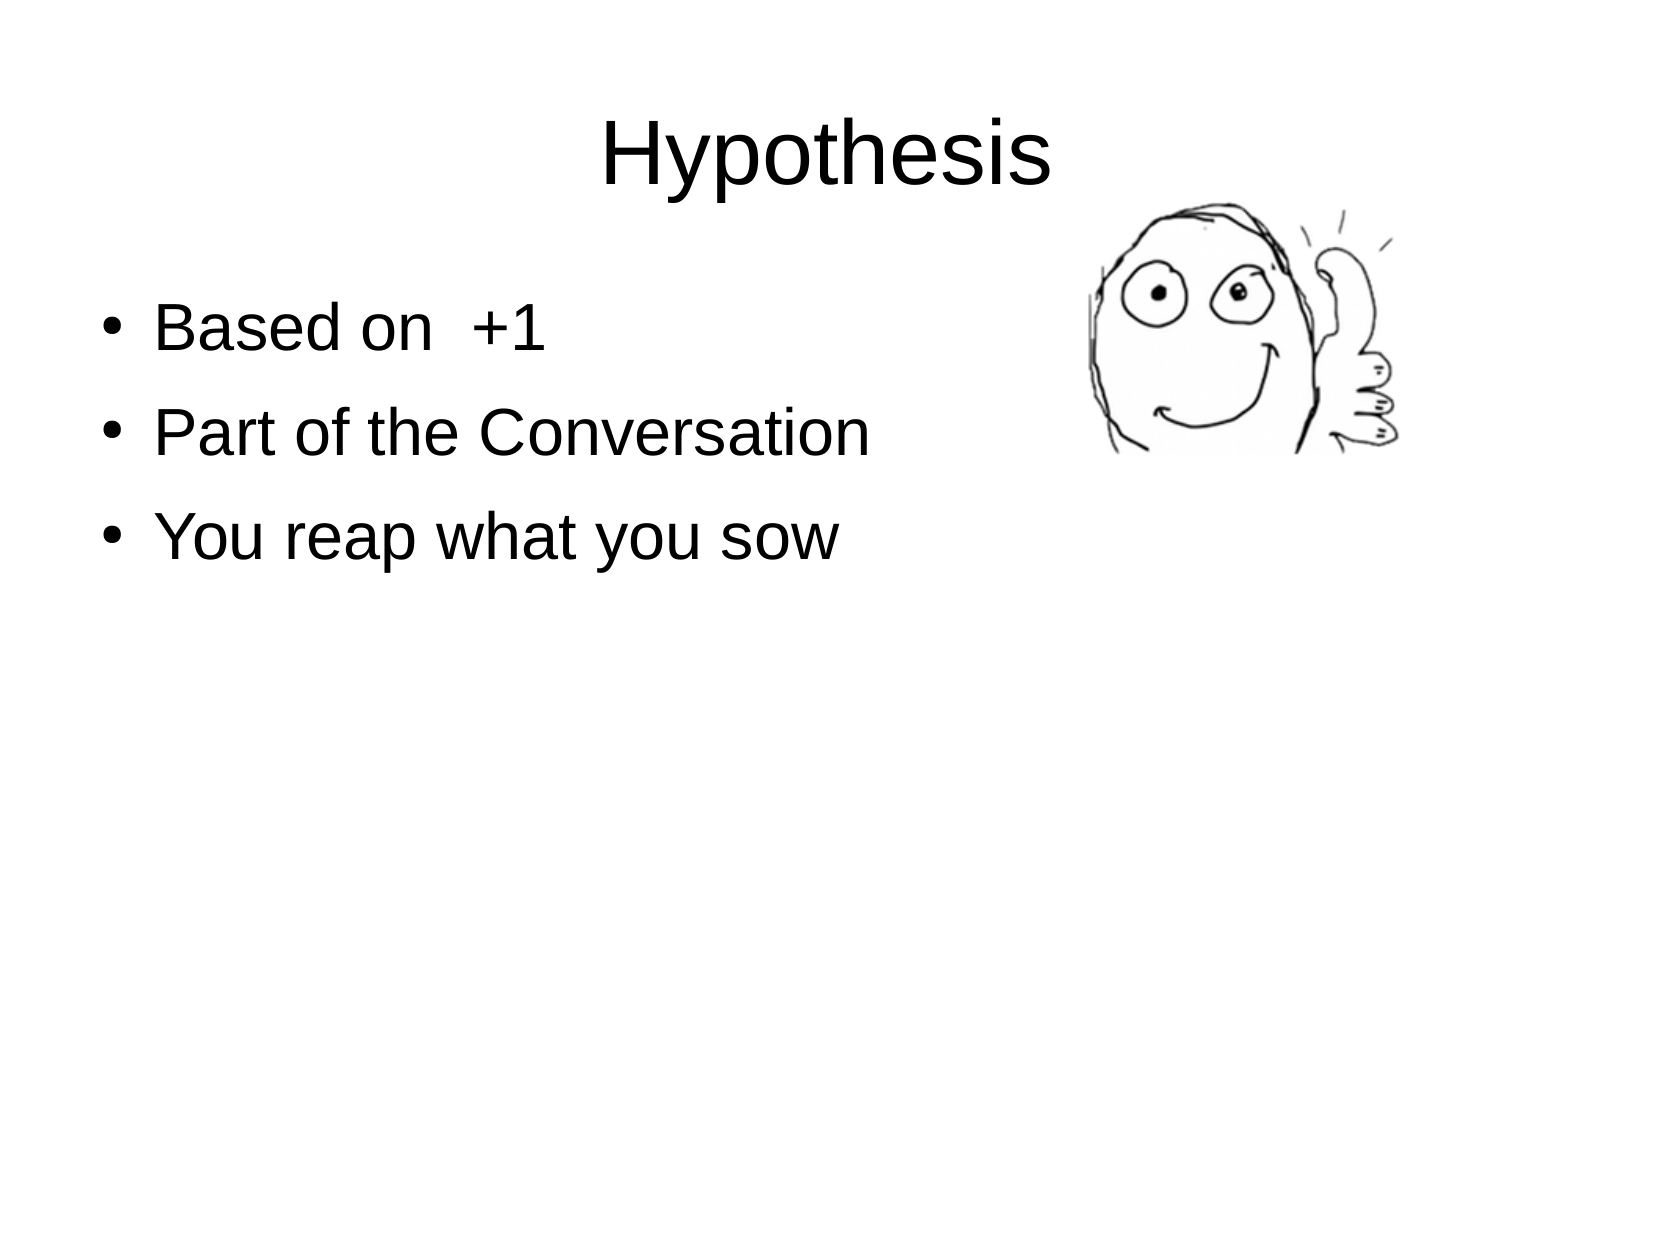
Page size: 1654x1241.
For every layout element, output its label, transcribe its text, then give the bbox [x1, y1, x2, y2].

list Based on +1 Part of the Conversation You reap what you sow [82, 290, 1571, 1109]
title Hypothesis [82, 49, 1571, 257]
picture [1059, 177, 1418, 470]
